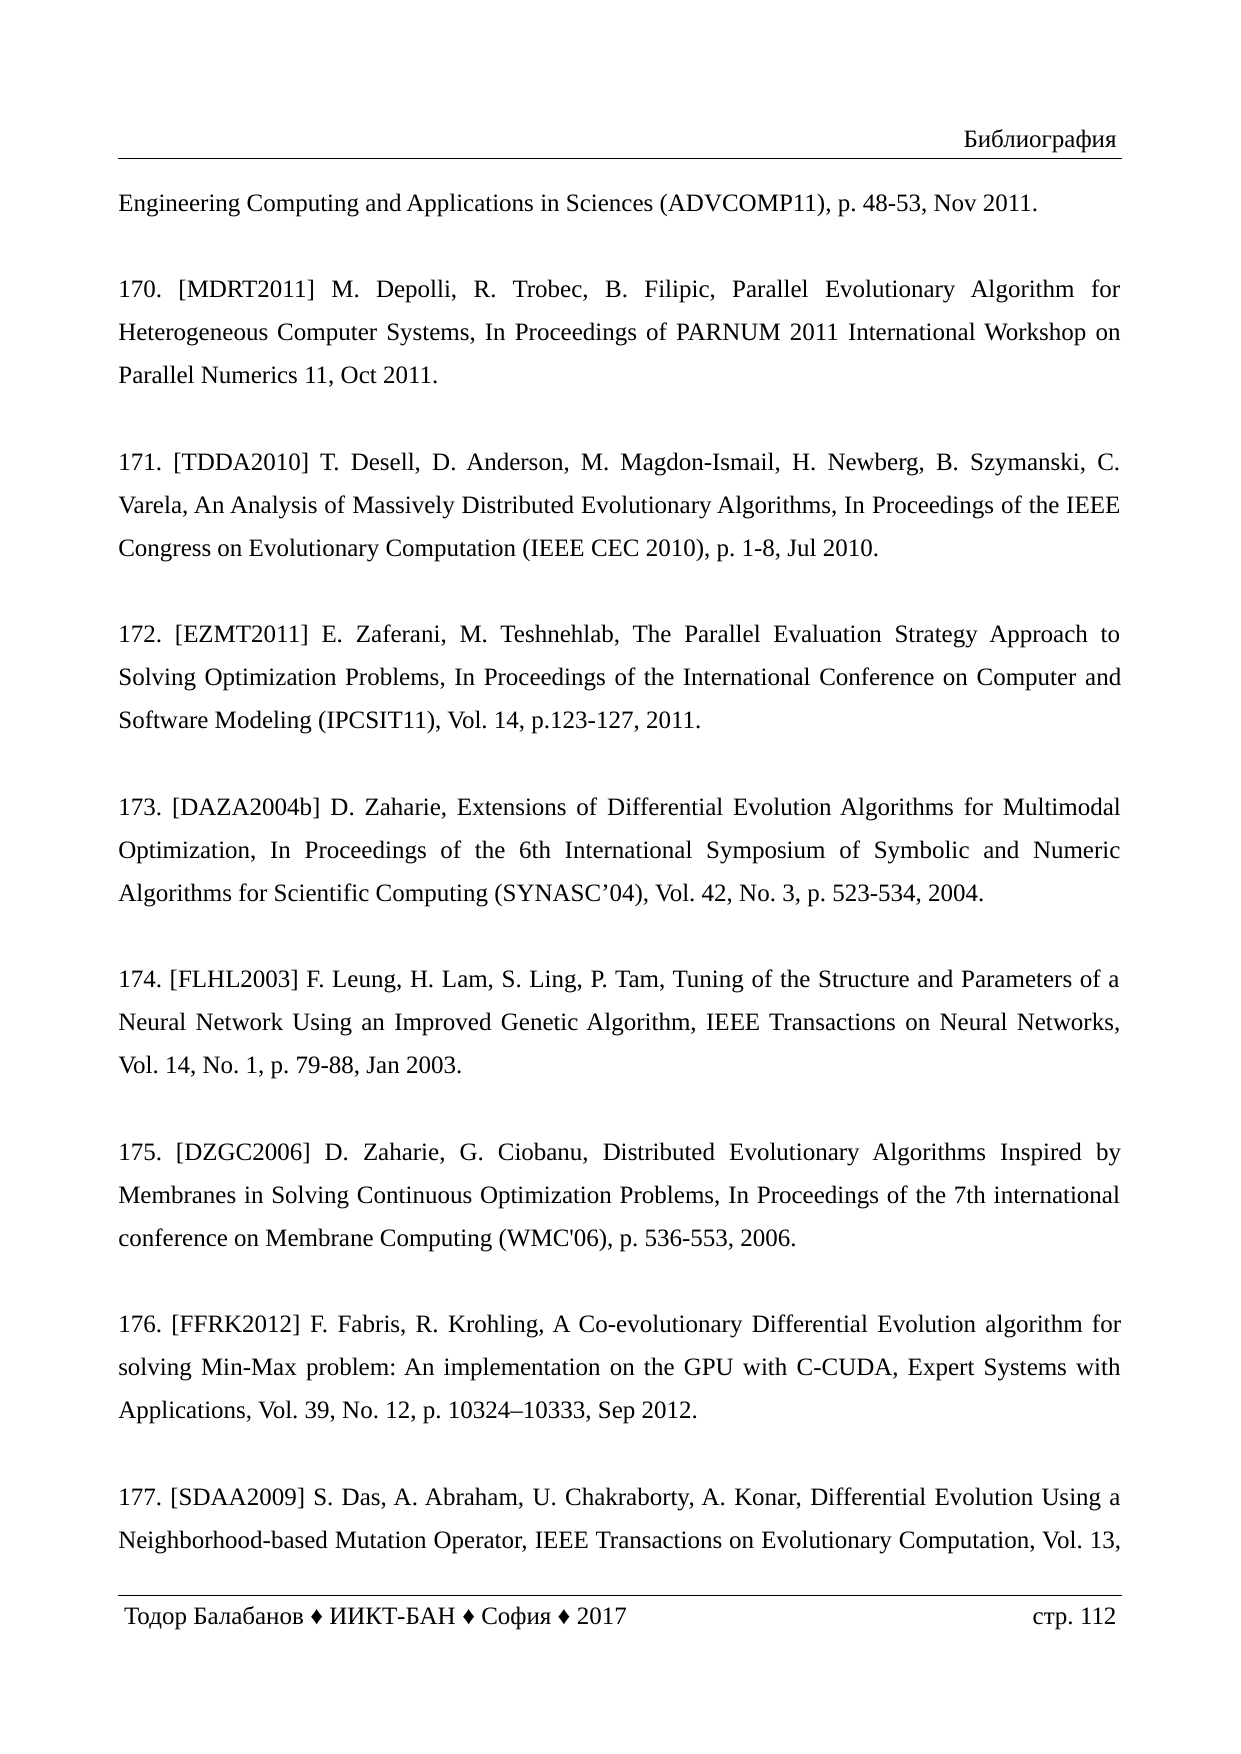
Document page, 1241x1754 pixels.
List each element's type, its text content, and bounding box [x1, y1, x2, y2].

text 177. [SDAA2009] S. Das, A. Abraham, U. Chakraborty, A. Konar, Differential Evolution Using a Neighborhood-based Mutation Operator, IEEE Transactions on Evolutionary Computation, Vol. 13, [118, 1482, 1122, 1553]
text 174. [FLHL2003] F. Leung, H. Lam, S. Ling, P. Tam, Tuning of the Structure and Parameters of a Neural Network Using an Improved Genetic Algorithm, IEEE Transactions on Neural Networks, Vol. 14, No. 1, p. 79-88, Jan 2003. [118, 964, 1122, 1079]
text Engineering Computing and Applications in Sciences (ADVCOMP11), p. 48-53, Nov 2011. [118, 188, 1122, 217]
text 176. [FFRK2012] F. Fabris, R. Krohling, A Co-evolutionary Differential Evolution algorithm for solving Min-Max problem: An implementation on the GPU with C-CUDA, Expert Systems with Applications, Vol. 39, No. 12, p. 10324–10333, Sep 2012. [118, 1309, 1122, 1424]
text 173. [DAZA2004b] D. Zaharie, Extensions of Differential Evolution Algorithms for Multimodal Optimization, In Proceedings of the 6th International Symposium of Symbolic and Numeric Algorithms for Scientific Computing (SYNASC’04), Vol. 42, No. 3, p. 523-534, 2004. [118, 792, 1122, 907]
text 175. [DZGC2006] D. Zaharie, G. Ciobanu, Distributed Evolutionary Algorithms Inspired by Membranes in Solving Continuous Optimization Problems, In Proceedings of the 7th international conference on Membrane Computing (WMC'06), p. 536-553, 2006. [118, 1137, 1122, 1252]
text 172. [EZMT2011] E. Zaferani, M. Teshnehlab, The Parallel Evaluation Strategy Approach to Solving Optimization Problems, In Proceedings of the International Conference on Computer and Software Modeling (IPCSIT11), Vol. 14, p.123-127, 2011. [118, 619, 1122, 734]
text 170. [MDRT2011] M. Depolli, R. Trobec, B. Filipic, Parallel Evolutionary Algorithm for Heterogeneous Computer Systems, In Proceedings of PARNUM 2011 International Workshop on Parallel Numerics 11, Oct 2011. [118, 274, 1122, 389]
text 171. [TDDA2010] T. Desell, D. Anderson, M. Magdon-Ismail, H. Newberg, B. Szymanski, C. Varela, An Analysis of Massively Distributed Evolutionary Algorithms, In Proceedings of the IEEE Congress on Evolutionary Computation (IEEE CEC 2010), p. 1-8, Jul 2010. [118, 447, 1122, 562]
